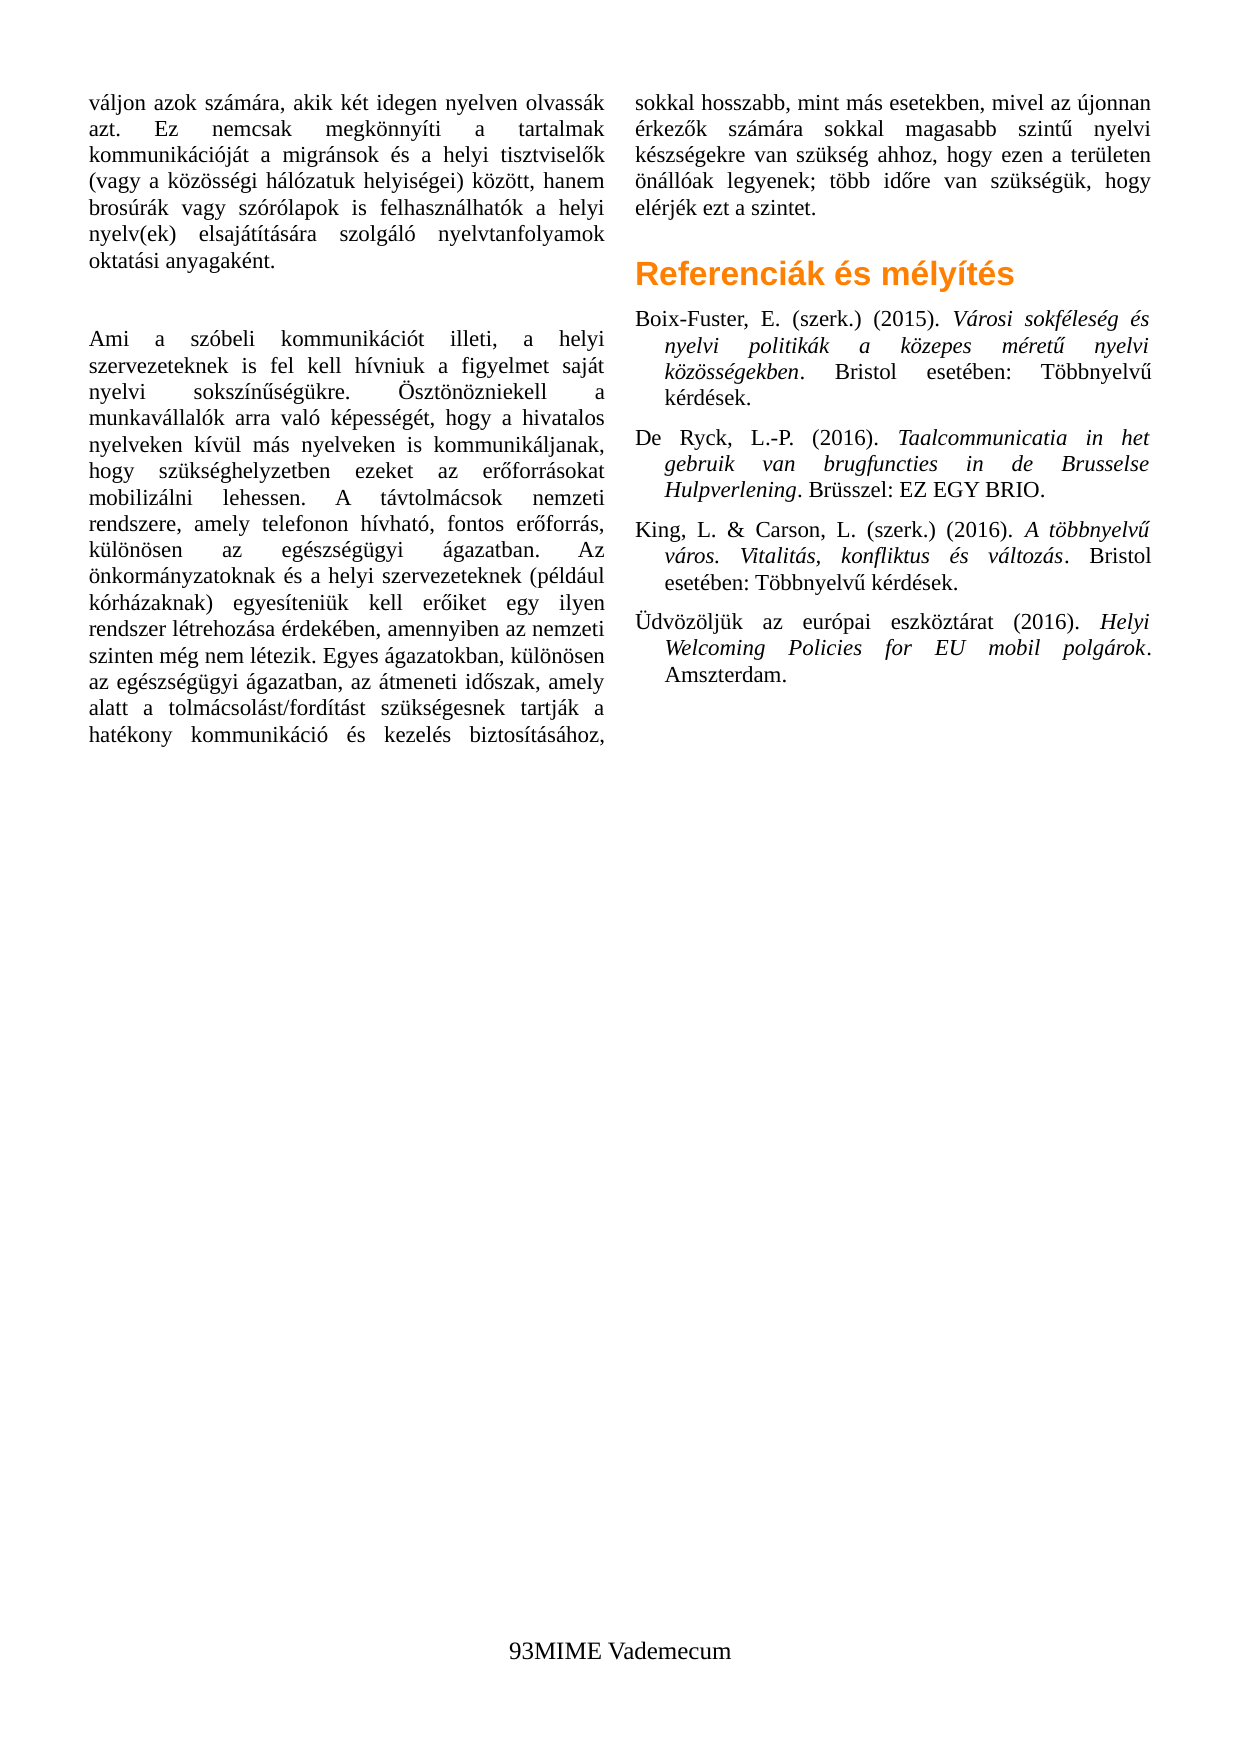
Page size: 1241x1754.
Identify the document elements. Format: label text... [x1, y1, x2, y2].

text Boix-Fuster, E. (szerk.) (2015). Városi sokféleség és nyelvi politikák a közepes méretű nyelvi közösségekben. Bristol esetében: Többnyelvű kérdések. [635, 305, 1152, 411]
text Ami a szóbeli kommunikációt illeti, a helyi szervezeteknek is fel kell hívniuk a figyelmet saját nyelvi sokszínűségükre. Ösztönözniekell a munkavállalók arra való képességét, hogy a hivatalos nyelveken kívül más nyelveken is kommunikáljanak, hogy szükséghelyzetben ezeket az erőforrásokat mobilizálni lehessen. A távtolmácsok nemzeti rendszere, amely telefonon hívható, fontos erőforrás, különösen az egészségügyi ágazatban. Az önkormányzatoknak és a helyi szervezeteknek (például kórházaknak) egyesíteniük kell erőiket egy ilyen rendszer létrehozása érdekében, amennyiben az nemzeti szinten még nem létezik. Egyes ágazatokban, különösen az egészségügyi ágazatban, az átmeneti időszak, amely alatt a tolmácsolást/fordítást szükségesnek tartják a hatékony kommunikáció és kezelés biztosításához, [88, 325, 605, 747]
text De Ryck, L.-P. (2016). Taalcommunicatia in het gebruik van brugfuncties in de Brusselse Hulpverlening. Brüsszel: EZ EGY BRIO. [635, 424, 1152, 503]
text Üdvözöljük az európai eszköztárat (2016). Helyi Welcoming Policies for EU mobil polgárok. Amszterdam. [635, 608, 1152, 687]
text sokkal hosszabb, mint más esetekben, mivel az újonnan érkezők számára sokkal magasabb szintű nyelvi készségekre van szükség ahhoz, hogy ezen a területen önállóak legyenek; több időre van szükségük, hogy elérjék ezt a szintet. [635, 88, 1152, 220]
text King, L. & Carson, L. (szerk.) (2016). A többnyelvű város. Vitalitás, konfliktus és változás. Bristol esetében: Többnyelvű kérdések. [635, 516, 1152, 595]
subtitle Referenciák és mélyítés [635, 254, 1152, 293]
text váljon azok számára, akik két idegen nyelven olvassák azt. Ez nemcsak megkönnyíti a tartalmak kommunikációját a migránsok és a helyi tisztviselők (vagy a közösségi hálózatuk helyiségei) között, hanem brosúrák vagy szórólapok is felhasználhatók a helyi nyelv(ek) elsajátítására szolgáló nyelvtanfolyamok oktatási anyagaként. [88, 88, 605, 273]
